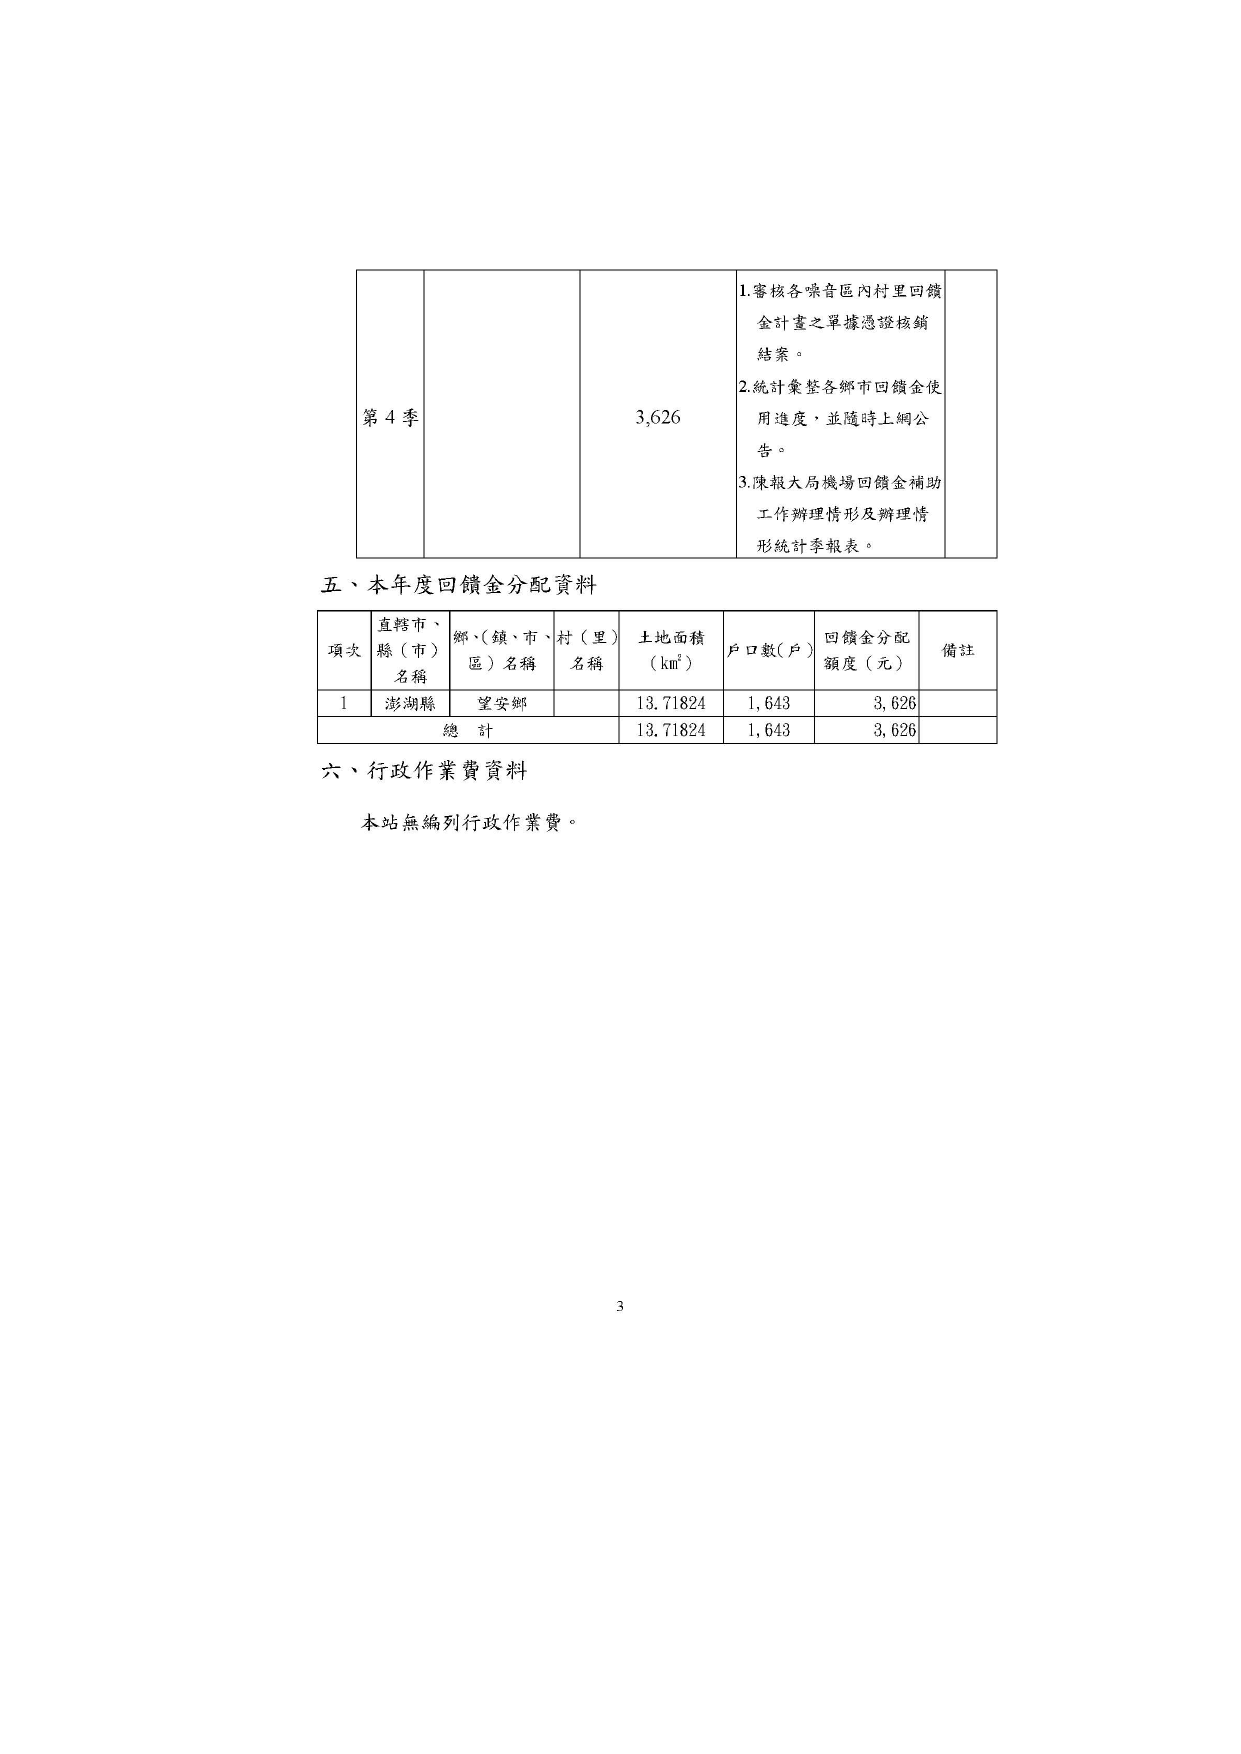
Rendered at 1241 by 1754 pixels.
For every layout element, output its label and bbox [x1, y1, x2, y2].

picture [189, 166, 1051, 1386]
